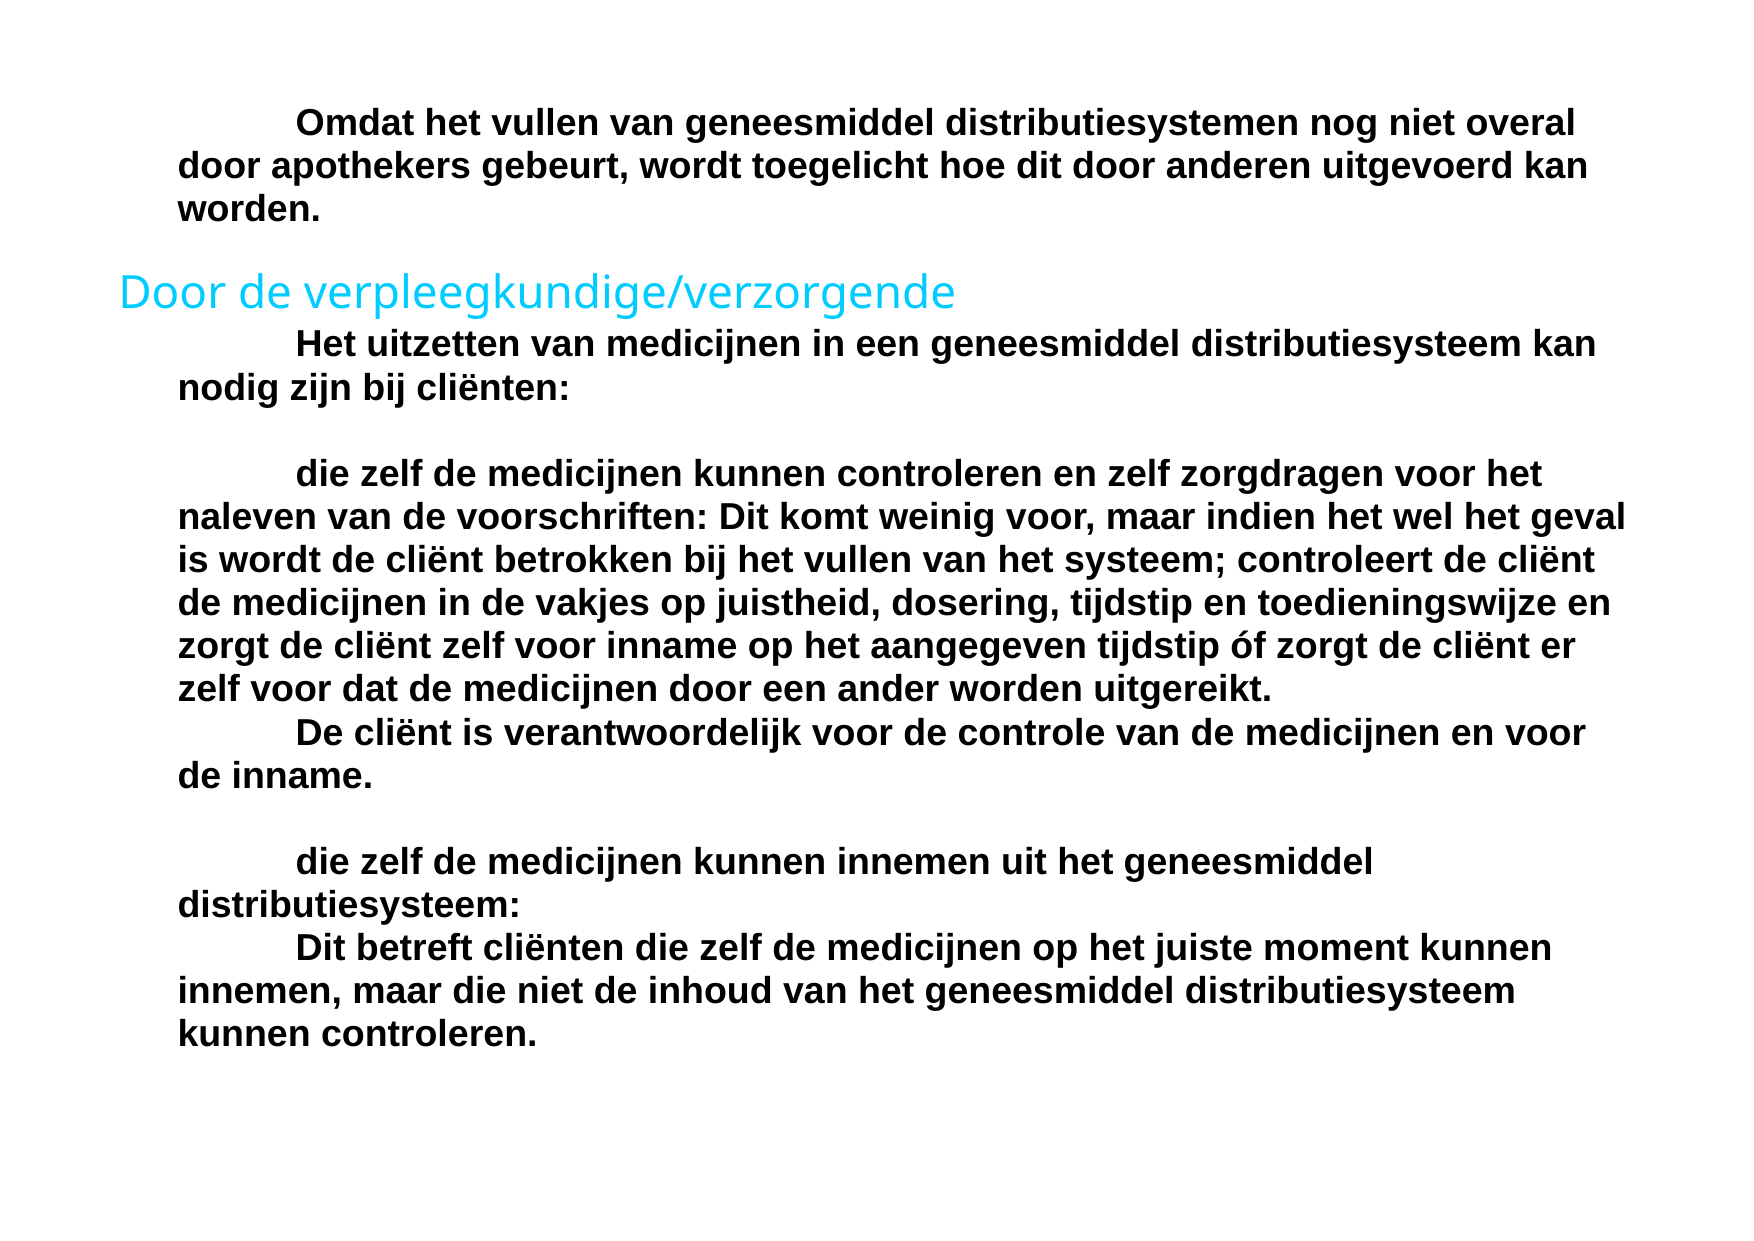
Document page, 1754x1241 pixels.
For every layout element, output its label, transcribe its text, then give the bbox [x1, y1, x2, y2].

subtitle De cliënt is verantwoordelijk voor de controle van de medicijnen en voor de inname. [177, 710, 1636, 796]
subtitle Omdat het vullen van geneesmiddel distributiesystemen nog niet overal door apothekers gebeurt, wordt toegelicht hoe dit door anderen uitgevoerd kan worden. [177, 100, 1636, 230]
subtitle Dit betreft cliënten die zelf de medicijnen op het juiste moment kunnen innemen, maar die niet de inhoud van het geneesmiddel distributiesysteem kunnen controleren. [177, 925, 1636, 1055]
subtitle die zelf de medicijnen kunnen innemen uit het geneesmiddel distributiesysteem: [177, 839, 1636, 925]
subtitle die zelf de medicijnen kunnen controleren en zelf zorgdragen voor het naleven van de voorschriften: Dit komt weinig voor, maar indien het wel het geval is wordt de cliënt betrokken bij het vullen van het systeem; controleert de cliënt de medicijnen in de vakjes op juistheid, dosering, tijdstip en toedieningswijze en zorgt de cliënt zelf voor inname op het aangegeven tijdstip óf zorgt de cliënt er zelf voor dat de medicijnen door een ander worden uitgereikt. [177, 451, 1636, 710]
subtitle Het uitzetten van medicijnen in een geneesmiddel distributiesysteem kan nodig zijn bij cliënten: [177, 322, 1636, 408]
subtitle Door de verpleegkundige/verzorgende [118, 259, 1636, 322]
